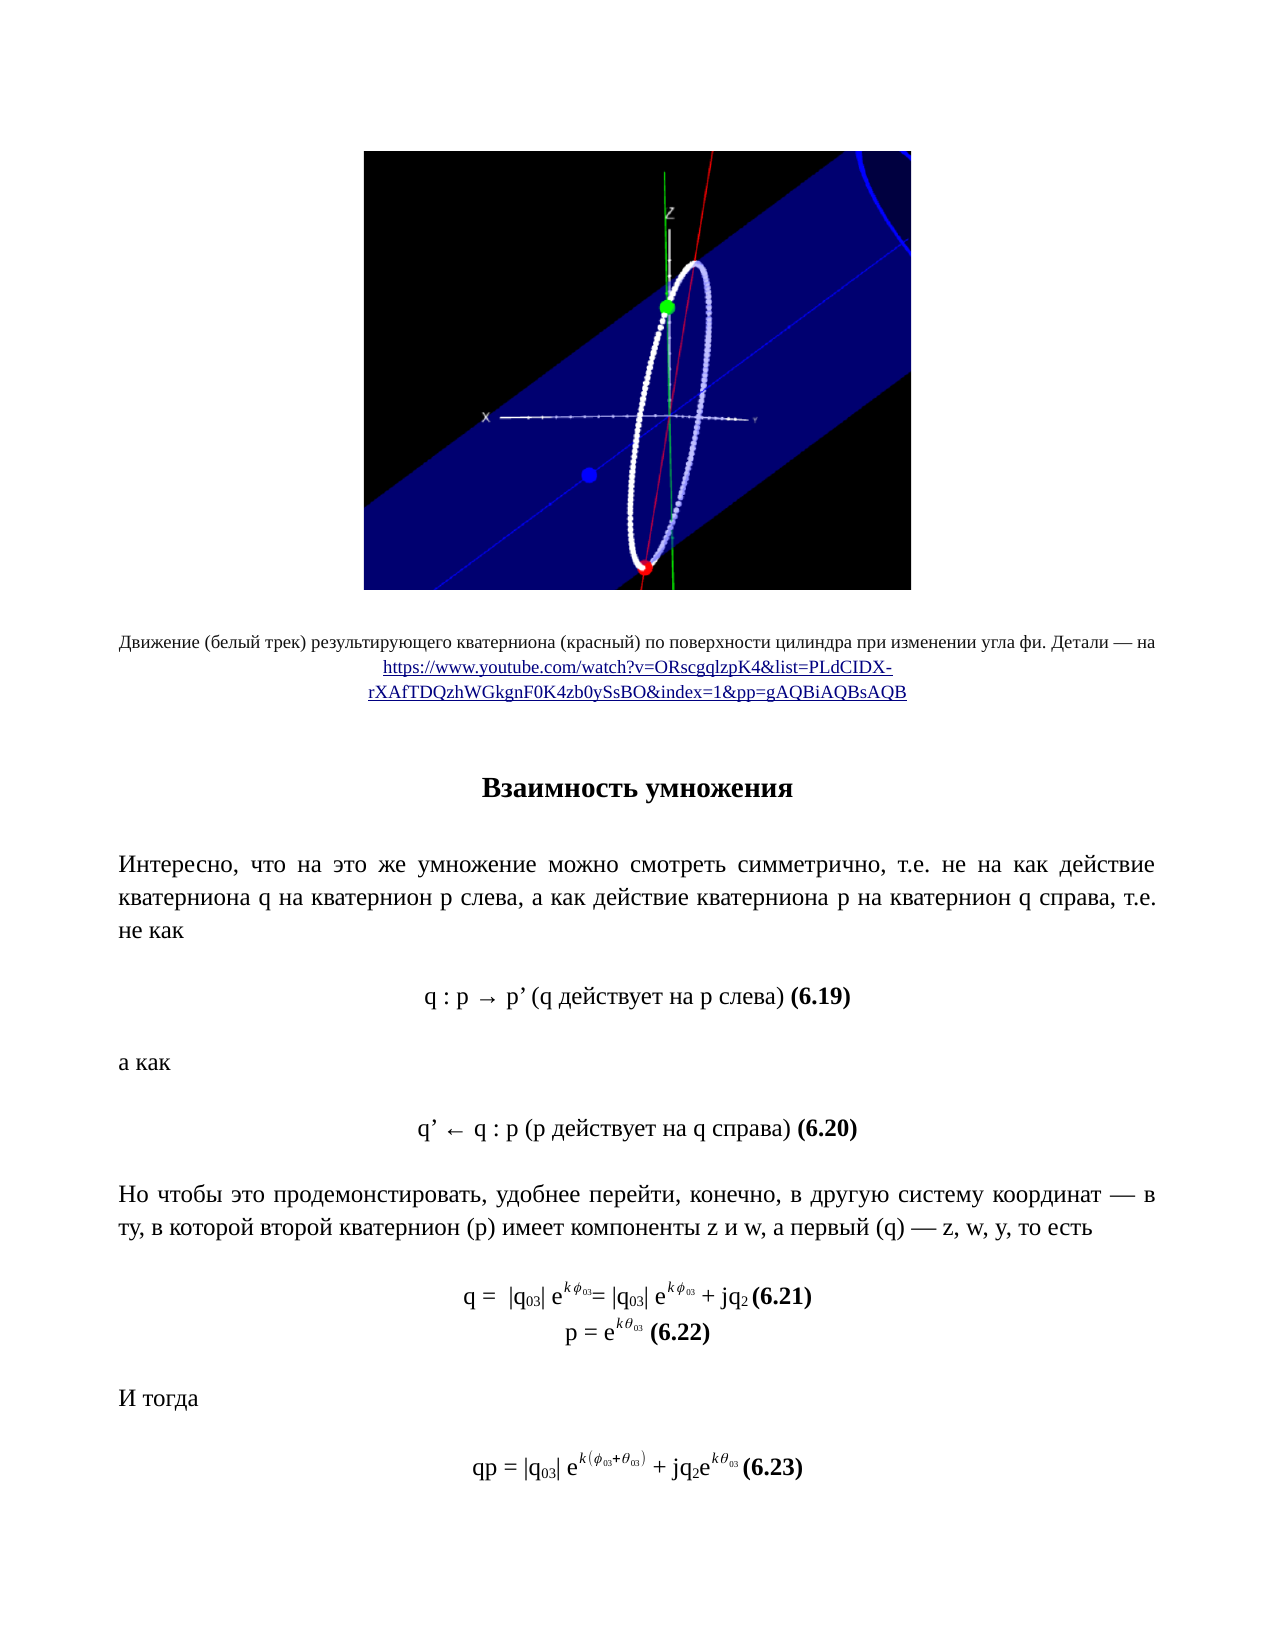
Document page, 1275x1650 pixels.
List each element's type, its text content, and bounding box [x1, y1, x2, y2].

text q’ ← q : p (p действует на q справа) (6.20) [118, 1113, 1157, 1142]
text Но чтобы это продемонстировать, удобнее перейти, конечно, в другую систему координат — в ту, в которой второй кватернион (p) имеет компоненты z и w, а первый (q) — z, w, y, то есть [118, 1179, 1157, 1241]
text q : p → p’ (q действует на p слева) (6.19) [118, 981, 1157, 1010]
text Интересно, что на это же умножение можно смотреть симметрично, т.е. не на как действие кватерниона q на кватернион p слева, а как действие кватерниона p на кватернион q справа, т.е. не как [118, 849, 1157, 944]
text а как [118, 1047, 1157, 1076]
text p = (6.22) [118, 1314, 1157, 1346]
text qp = |q03| + jq2 (6.23) [118, 1449, 1157, 1481]
text Движение (белый трек) результирующего кватерниона (красный) по поверхности цилиндра при изменении угла фи. Детали — на https://www.youtube.com/watch?v=ORscgqlzpK4&list=PLdCIDX-rXAfTDQzhWGkgnF0K4zb0ySsBO&index=1&pp=gAQBiAQBsAQB [118, 631, 1157, 703]
text И тогда [118, 1383, 1157, 1412]
picture [363, 151, 912, 590]
subtitle Взаимность умножения [118, 770, 1157, 803]
text q = |q03| = |q03| + jq2 (6.21) [118, 1278, 1157, 1310]
